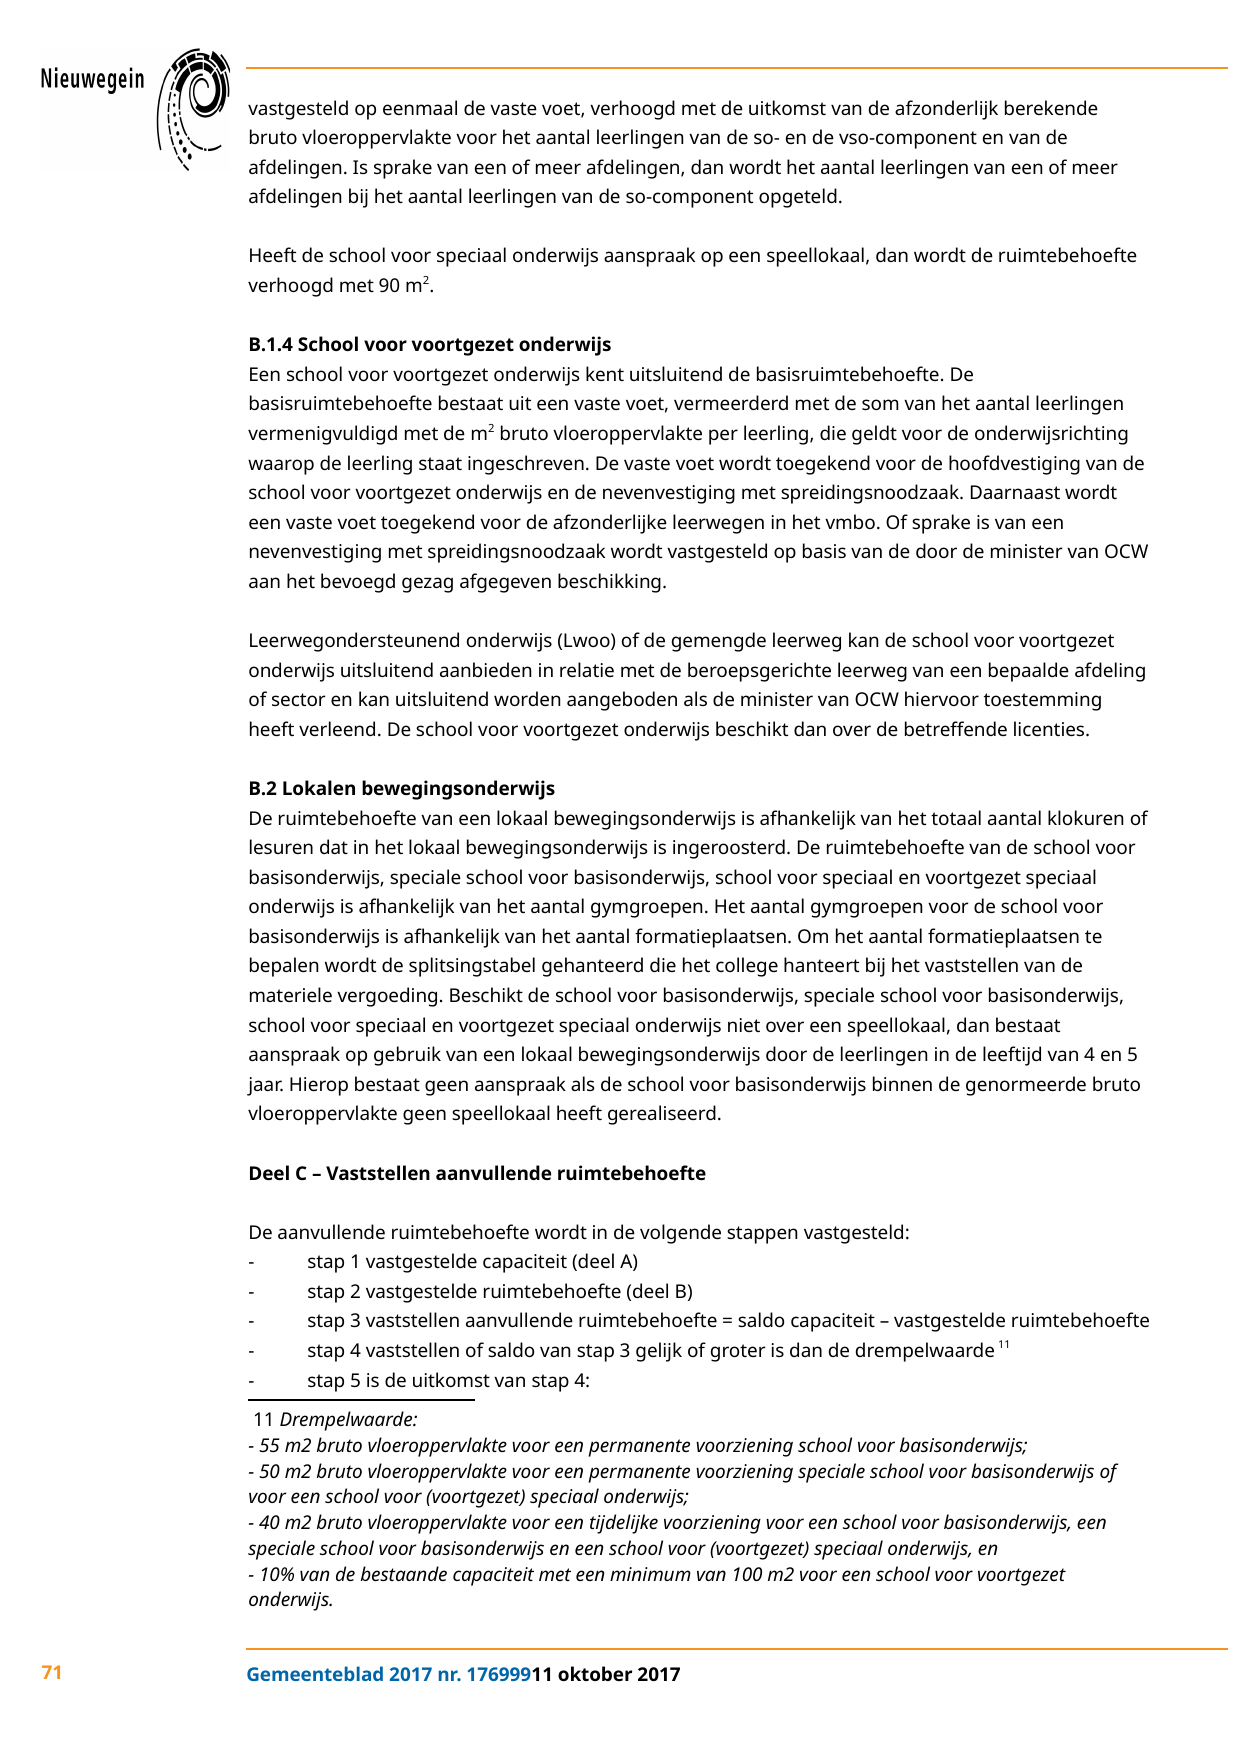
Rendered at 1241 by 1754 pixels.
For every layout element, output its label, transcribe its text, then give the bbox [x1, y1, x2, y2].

list stap 5 is de uitkomst van stap 4: [248, 1367, 1152, 1393]
list - 50 m2 bruto vloeroppervlakte voor een permanente voorziening speciale school voor basisonderwijs of voor een school voor (voortgezet) speciaal onderwijs; [248, 1458, 1152, 1509]
list - 10% van de bestaande capaciteit met een minimum van 100 m2 voor een school voor voortgezet onderwijs. [248, 1561, 1152, 1612]
list stap 3 vaststellen aanvullende ruimtebehoefte = saldo capaciteit – vastgestelde ruimtebehoefte [248, 1308, 1152, 1333]
text vastgesteld op eenmaal de vaste voet, verhoogd met de uitkomst van de afzonderlijk berekende bruto vloeroppervlakte voor het aantal leerlingen van de so- en de vso-component en van de afdelingen. Is sprake van een of meer afdelingen, dan wordt het aantal leerlingen van een of meer afdelingen bij het aantal leerlingen van de so-component opgeteld. [248, 95, 1152, 209]
list Drempelwaarde: [248, 1406, 1152, 1432]
text B.2 Lokalen bewegingsonderwijs [248, 775, 1152, 801]
list - 40 m2 bruto vloeroppervlakte voor een tijdelijke voorziening voor een school voor basisonderwijs, een speciale school voor basisonderwijs en een school voor (voortgezet) speciaal onderwijs, en [248, 1509, 1152, 1561]
text Heeft de school voor speciaal onderwijs aanspraak op een speellokaal, dan wordt de ruimtebehoefte verhoogd met 90 m2. [248, 243, 1152, 298]
list - 55 m2 bruto vloeroppervlakte voor een permanente voorziening school voor basisonderwijs; [248, 1432, 1152, 1458]
text B.1.4 School voor voortgezet onderwijs [248, 331, 1152, 357]
list stap 1 vastgestelde capaciteit (deel A) [248, 1248, 1152, 1274]
text Een school voor voortgezet onderwijs kent uitsluitend de basisruimtebehoefte. De basisruimtebehoefte bestaat uit een vaste voet, vermeerderd met de som van het aantal leerlingen vermenigvuldigd met de m2 bruto vloeroppervlakte per leerling, die geldt voor de onderwijsrichting waarop de leerling staat ingeschreven. De vaste voet wordt toegekend voor de hoofdvestiging van de school voor voortgezet onderwijs en de nevenvestiging met spreidingsnoodzaak. Daarnaast wordt een vaste voet toegekend voor de afzonderlijke leerwegen in het vmbo. Of sprake is van een nevenvestiging met spreidingsnoodzaak wordt vastgesteld op basis van de door de minister van OCW aan het bevoegd gezag afgegeven beschikking. [248, 361, 1152, 594]
list stap 2 vastgestelde ruimtebehoefte (deel B) [248, 1278, 1152, 1304]
text Leerwegondersteunend onderwijs (Lwoo) of de gemengde leerweg kan de school voor voortgezet onderwijs uitsluitend aanbieden in relatie met de beroepsgerichte leerweg van een bepaalde afdeling of sector en kan uitsluitend worden aangeboden als de minister van OCW hiervoor toestemming heeft verleend. De school voor voortgezet onderwijs beschikt dan over de betreffende licenties. [248, 627, 1152, 742]
picture [41, 47, 231, 172]
list stap 4 vaststellen of saldo van stap 3 gelijk of groter is dan de drempelwaarde [248, 1337, 1152, 1363]
text De ruimtebehoefte van een lokaal bewegingsonderwijs is afhankelijk van het totaal aantal klokuren of lesuren dat in het lokaal bewegingsonderwijs is ingeroosterd. De ruimtebehoefte van de school voor basisonderwijs, speciale school voor basisonderwijs, school voor speciaal en voortgezet speciaal onderwijs is afhankelijk van het aantal gymgroepen. Het aantal gymgroepen voor de school voor basisonderwijs is afhankelijk van het aantal formatieplaatsen. Om het aantal formatieplaatsen te bepalen wordt de splitsingstabel gehanteerd die het college hanteert bij het vaststellen van de materiele vergoeding. Beschikt de school voor basisonderwijs, speciale school voor basisonderwijs, school voor speciaal en voortgezet speciaal onderwijs niet over een speellokaal, dan bestaat aanspraak op gebruik van een lokaal bewegingsonderwijs door de leerlingen in de leeftijd van 4 en 5 jaar. Hierop bestaat geen aanspraak als de school voor basisonderwijs binnen de genormeerde bruto vloeroppervlakte geen speellokaal heeft gerealiseerd. [248, 805, 1152, 1126]
text De aanvullende ruimtebehoefte wordt in de volgende stappen vastgesteld: [248, 1219, 1152, 1245]
text Deel C – Vaststellen aanvullende ruimtebehoefte [248, 1160, 1152, 1186]
